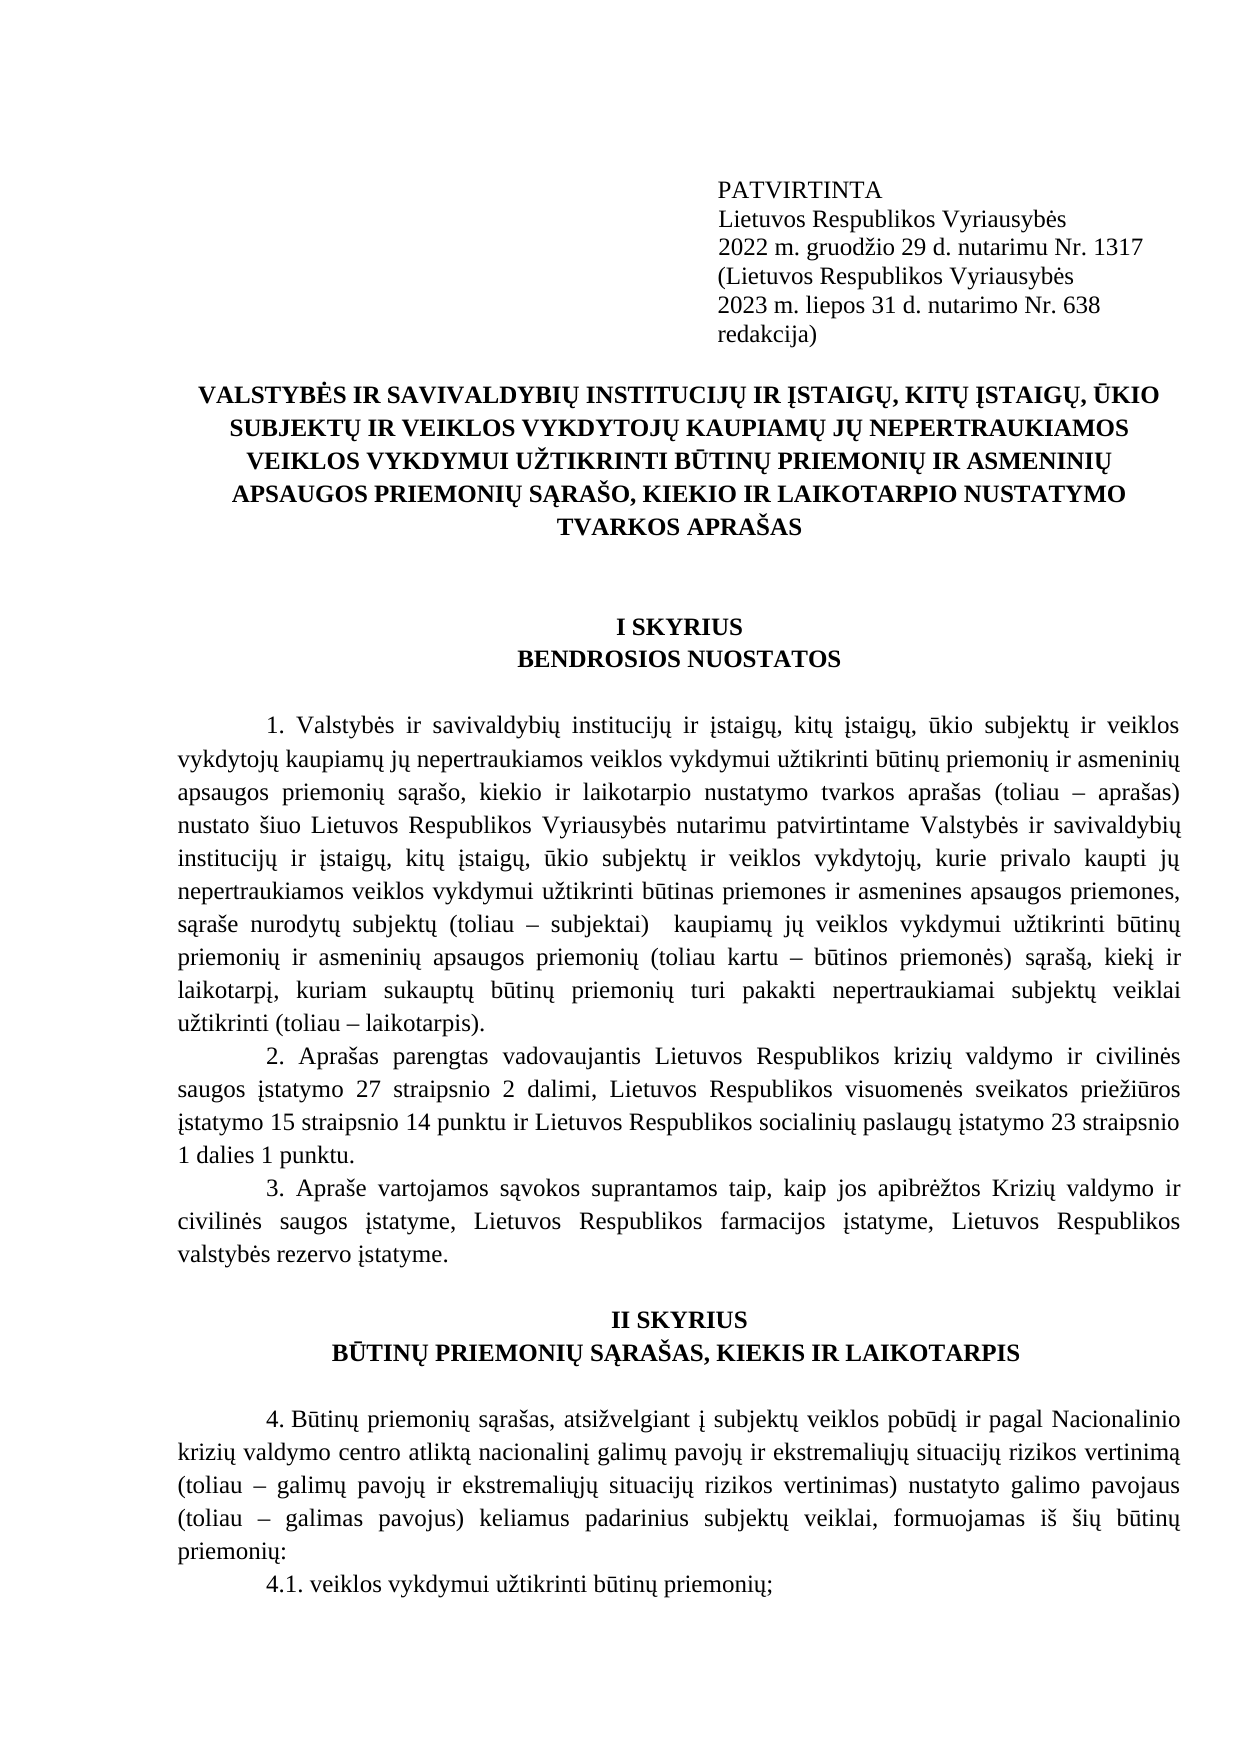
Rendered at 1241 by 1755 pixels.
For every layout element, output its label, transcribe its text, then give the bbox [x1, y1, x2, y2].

text redakcija) [717, 319, 1181, 347]
text BENDROSIOS NUOSTATOS [177, 644, 1181, 673]
text (Lietuvos Respublikos Vyriausybės [717, 261, 1181, 290]
text 2022 m. gruodžio 29 d. nutarimu Nr. 1317 [679, 232, 1181, 261]
text 1. Valstybės ir savivaldybių institucijų ir įstaigų, kitų įstaigų, ūkio subjektų ir veiklos vykdytojų kaupiamų jų nepertraukiamos veiklos vykdymui užtikrinti būtinų priemonių ir asmeninių apsaugos priemonių sąrašo, kiekio ir laikotarpio nustatymo tvarkos aprašas (toliau – aprašas) nustato šiuo Lietuvos Respublikos Vyriausybės nutarimu patvirtintame Valstybės ir savivaldybių institucijų ir įstaigų, kitų įstaigų, ūkio subjektų ir veiklos vykdytojų, kurie privalo kaupti jų nepertraukiamos veiklos vykdymui užtikrinti būtinas priemones ir asmenines apsaugos priemones, sąraše nurodytų subjektų (toliau – subjektai) kaupiamų jų veiklos vykdymui užtikrinti būtinų priemonių ir asmeninių apsaugos priemonių (toliau kartu – būtinos priemonės) sąrašą, kiekį ir laikotarpį, kuriam sukauptų būtinų priemonių turi pakakti nepertraukiamai subjektų veiklai užtikrinti (toliau – laikotarpis). [177, 711, 1181, 1037]
text 4.1. veiklos vykdymui užtikrinti būtinų priemonių; [177, 1569, 1181, 1598]
text BŪTINŲ PRIEMONIŲ SĄRAŠAS, KIEKIS IR LAIKOTARPIS [177, 1338, 1181, 1367]
text 2. Aprašas parengtas vadovaujantis Lietuvos Respublikos krizių valdymo ir civilinės saugos įstatymo 27 straipsnio 2 dalimi, Lietuvos Respublikos visuomenės sveikatos priežiūros įstatymo 15 straipsnio 14 punktu ir Lietuvos Respublikos socialinių paslaugų įstatymo 23 straipsnio 1 dalies 1 punktu. [177, 1041, 1181, 1169]
text II SKYRIUS [177, 1305, 1181, 1334]
text Lietuvos Respublikos Vyriausybės [679, 204, 1181, 232]
text 4. Būtinų priemonių sąrašas, atsižvelgiant į subjektų veiklos pobūdį ir pagal Nacionalinio krizių valdymo centro atliktą nacionalinį galimų pavojų ir ekstremaliųjų situacijų rizikos vertinimą (toliau – galimų pavojų ir ekstremaliųjų situacijų rizikos vertinimas) nustatyto galimo pavojaus (toliau – galimas pavojus) keliamus padarinius subjektų veiklai, formuojamas iš šių būtinų priemonių: [177, 1404, 1181, 1565]
text 3. Apraše vartojamos sąvokos suprantamos taip, kaip jos apibrėžtos Krizių valdymo ir civilinės saugos įstatyme, Lietuvos Respublikos farmacijos įstatyme, Lietuvos Respublikos valstybės rezervo įstatyme. [177, 1173, 1181, 1268]
text PATVIRTINTA [679, 175, 1181, 204]
text 2023 m. liepos 31 d. nutarimo Nr. 638 [717, 290, 1181, 319]
text I SKYRIUS [177, 612, 1181, 640]
text VALSTYBĖS IR SAVIVALDYBIŲ INSTITUCIJŲ IR ĮSTAIGŲ, KITŲ ĮSTAIGŲ, ŪKIO SUBJEKTŲ IR VEIKLOS VYKDYTOJŲ KAUPIAMŲ JŲ NEPERTRAUKIAMOS VEIKLOS VYKDYMUI UŽTIKRINTI BŪTINŲ PRIEMONIŲ IR ASMENINIŲ APSAUGOS PRIEMONIŲ SĄRAŠO, KIEKIO IR LAIKOTARPIO NUSTATYMO TVARKOS APRAŠAS [177, 380, 1181, 541]
